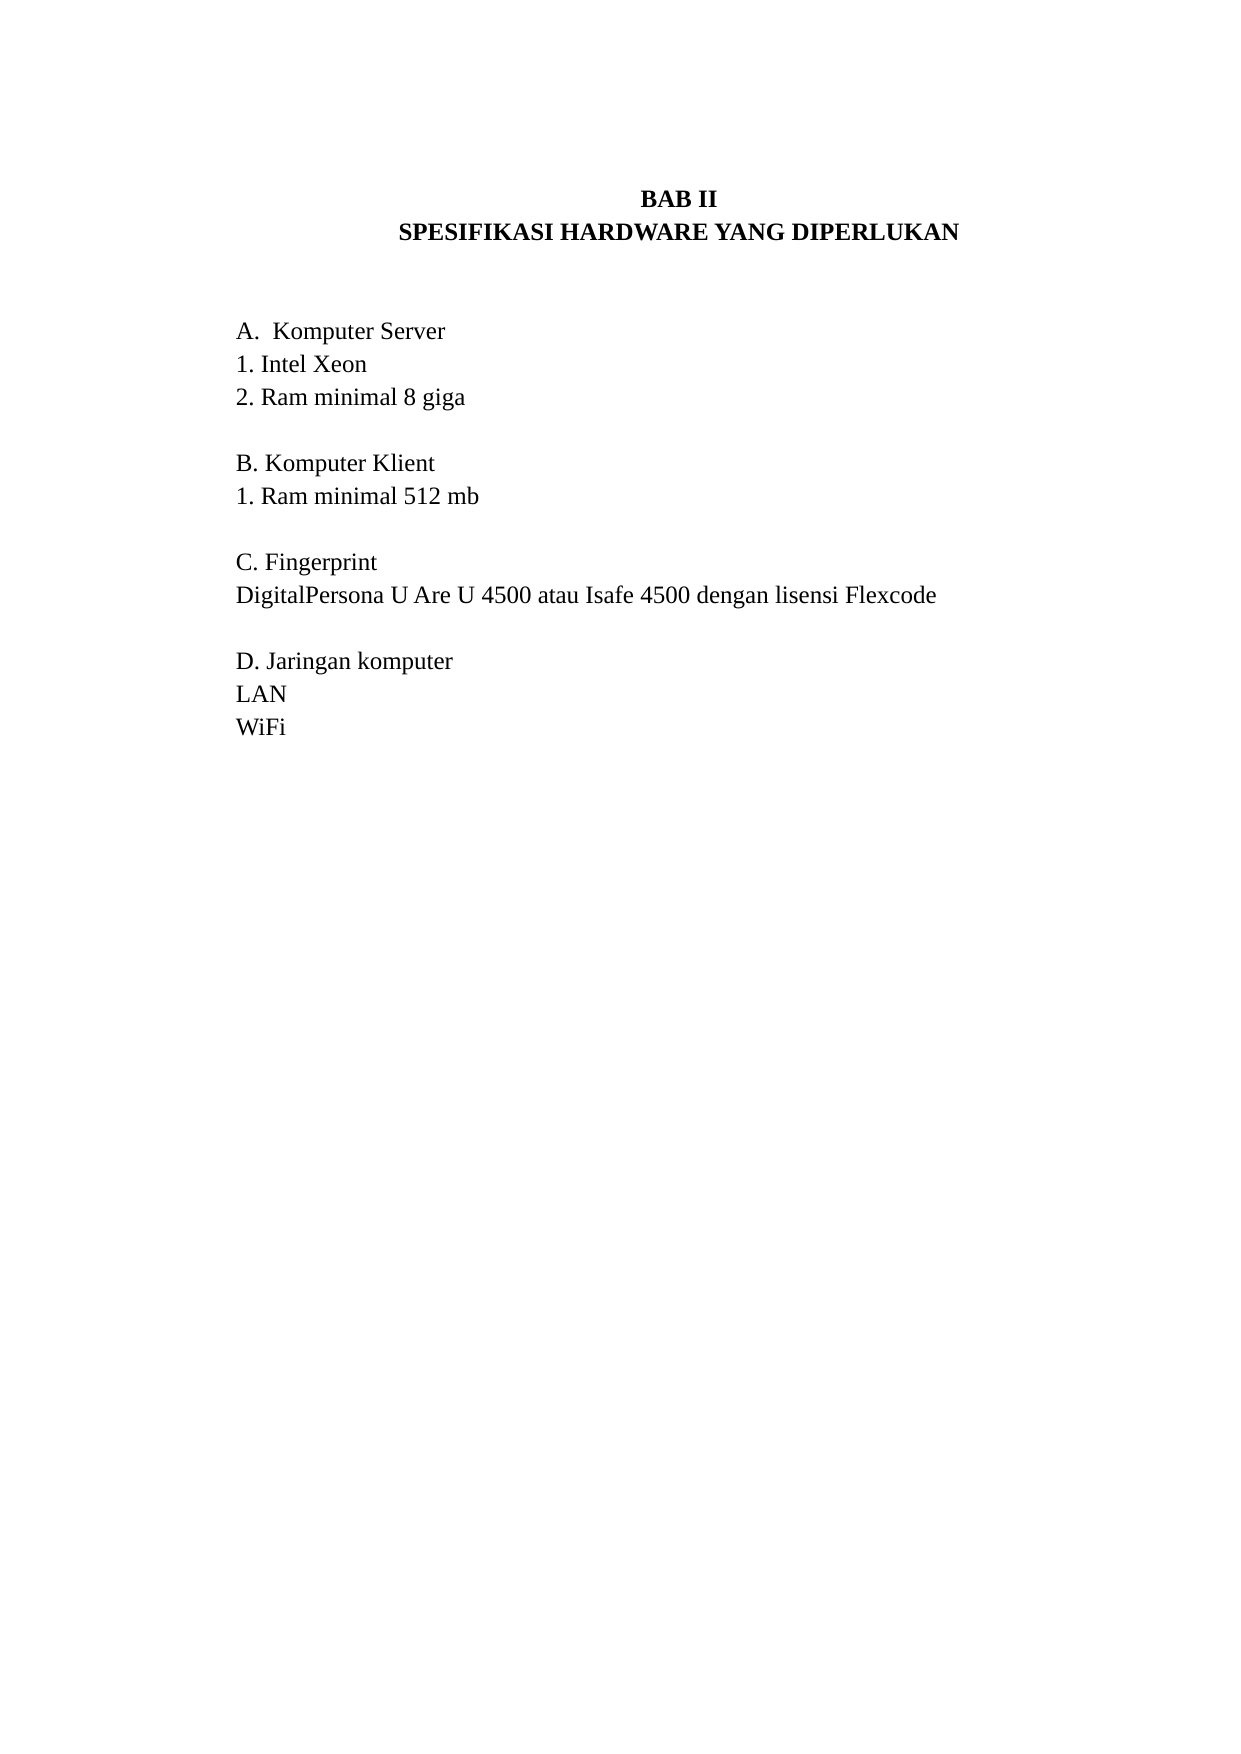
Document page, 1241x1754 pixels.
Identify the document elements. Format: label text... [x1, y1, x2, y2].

text 1. Intel Xeon [236, 349, 1122, 378]
text C. Fingerprint [236, 547, 1122, 576]
text SPESIFIKASI HARDWARE YANG DIPERLUKAN [236, 217, 1122, 246]
text LAN [236, 679, 1122, 708]
text BAB II [236, 184, 1122, 213]
text 2. Ram minimal 8 giga [236, 382, 1122, 411]
text D. Jaringan komputer [236, 646, 1122, 675]
text WiFi [236, 712, 1122, 741]
text 1. Ram minimal 512 mb [236, 481, 1122, 510]
text DigitalPersona U Are U 4500 atau Isafe 4500 dengan lisensi Flexcode [236, 580, 1122, 609]
text A. Komputer Server [236, 316, 1122, 345]
text B. Komputer Klient [236, 448, 1122, 477]
